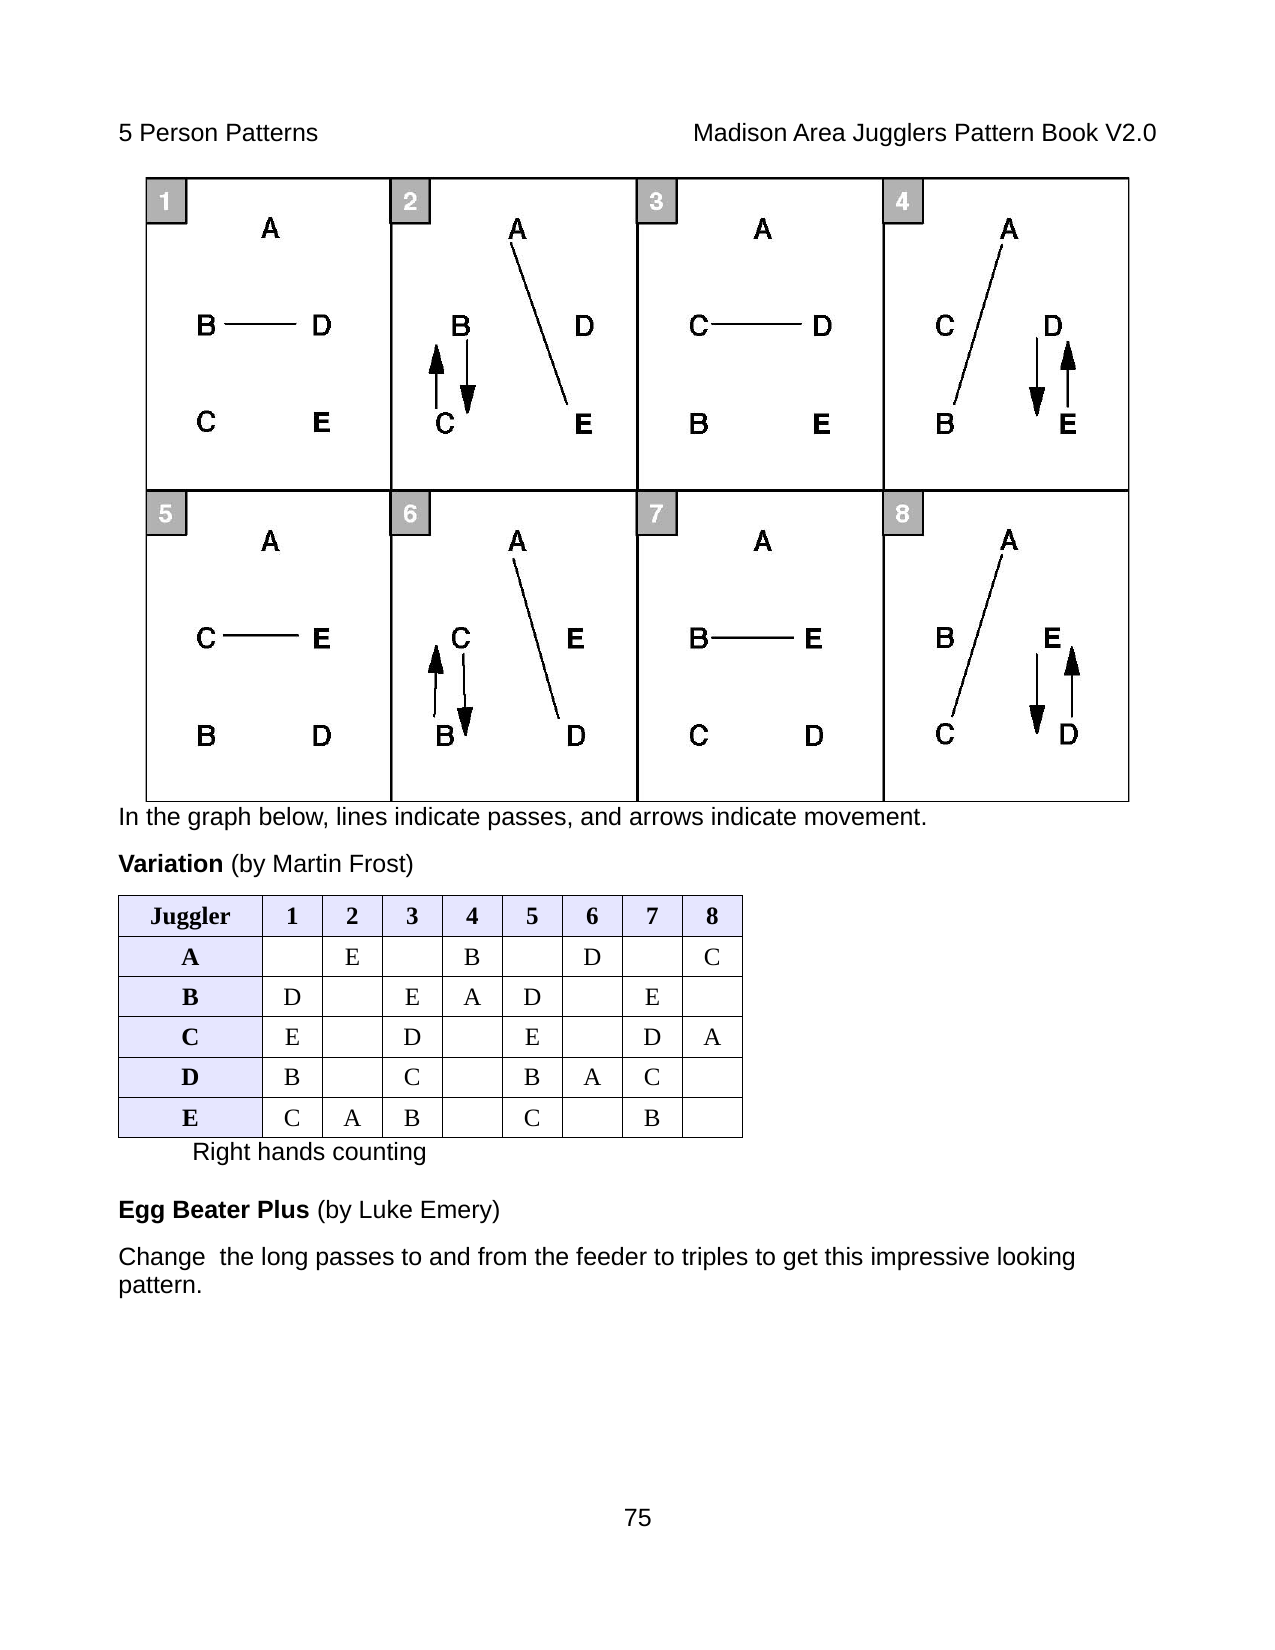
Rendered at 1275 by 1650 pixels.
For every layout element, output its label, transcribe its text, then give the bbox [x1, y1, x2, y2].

table_header 6 [563, 896, 622, 936]
table_cell B [263, 1058, 322, 1097]
table_cell [563, 977, 622, 1016]
table_cell D [623, 1017, 682, 1057]
table_cell [443, 1017, 502, 1057]
table_cell C [383, 1058, 442, 1097]
table_header Juggler [119, 896, 262, 936]
table_cell [383, 937, 442, 976]
table_cell E [503, 1017, 562, 1057]
table_cell [563, 1098, 622, 1137]
table_cell C [119, 1017, 262, 1057]
table_header 8 [683, 896, 742, 936]
table_cell A [563, 1058, 622, 1097]
text Right hands counting [118, 1137, 1157, 1166]
table_header 2 [323, 896, 382, 936]
table_cell [683, 1098, 742, 1137]
table_cell [503, 937, 562, 976]
table_cell [563, 1017, 622, 1057]
table_cell E [323, 937, 382, 976]
table_cell A [443, 977, 502, 1016]
table_cell D [563, 937, 622, 976]
table_cell [443, 1098, 502, 1137]
table_cell A [119, 937, 262, 976]
table_header 1 [263, 896, 322, 936]
table_cell E [119, 1098, 262, 1137]
table_cell [323, 1058, 382, 1097]
table_header 5 [503, 896, 562, 936]
table_cell D [263, 977, 322, 1016]
text Egg Beater Plus (by Luke Emery) [118, 1195, 1157, 1224]
table_cell [683, 977, 742, 1016]
table_cell D [119, 1058, 262, 1097]
text In the graph below, lines indicate passes, and arrows indicate movement. [118, 799, 1157, 831]
table_cell [263, 937, 322, 976]
table_cell D [503, 977, 562, 1016]
text Variation (by Martin Frost) [118, 849, 1157, 877]
picture [145, 176, 1130, 802]
table_cell C [503, 1098, 562, 1137]
table_cell A [323, 1098, 382, 1137]
table_header 3 [383, 896, 442, 936]
table_cell C [263, 1098, 322, 1137]
table_header 7 [623, 896, 682, 936]
table_cell C [623, 1058, 682, 1097]
table_cell B [383, 1098, 442, 1137]
table_cell B [623, 1098, 682, 1137]
table_cell B [503, 1058, 562, 1097]
table_cell E [383, 977, 442, 1016]
table_cell B [443, 937, 502, 976]
table_cell E [623, 977, 682, 1016]
text Change the long passes to and from the feeder to triples to get this impressive looking pattern. [118, 1242, 1157, 1299]
table_cell [683, 1058, 742, 1097]
table_cell A [683, 1017, 742, 1057]
table_cell B [119, 977, 262, 1016]
table_cell C [683, 937, 742, 976]
table_cell E [263, 1017, 322, 1057]
table_cell [443, 1058, 502, 1097]
table_cell [623, 937, 682, 976]
table_cell D [383, 1017, 442, 1057]
table_cell [323, 977, 382, 1016]
table_header 4 [443, 896, 502, 936]
table_cell [323, 1017, 382, 1057]
